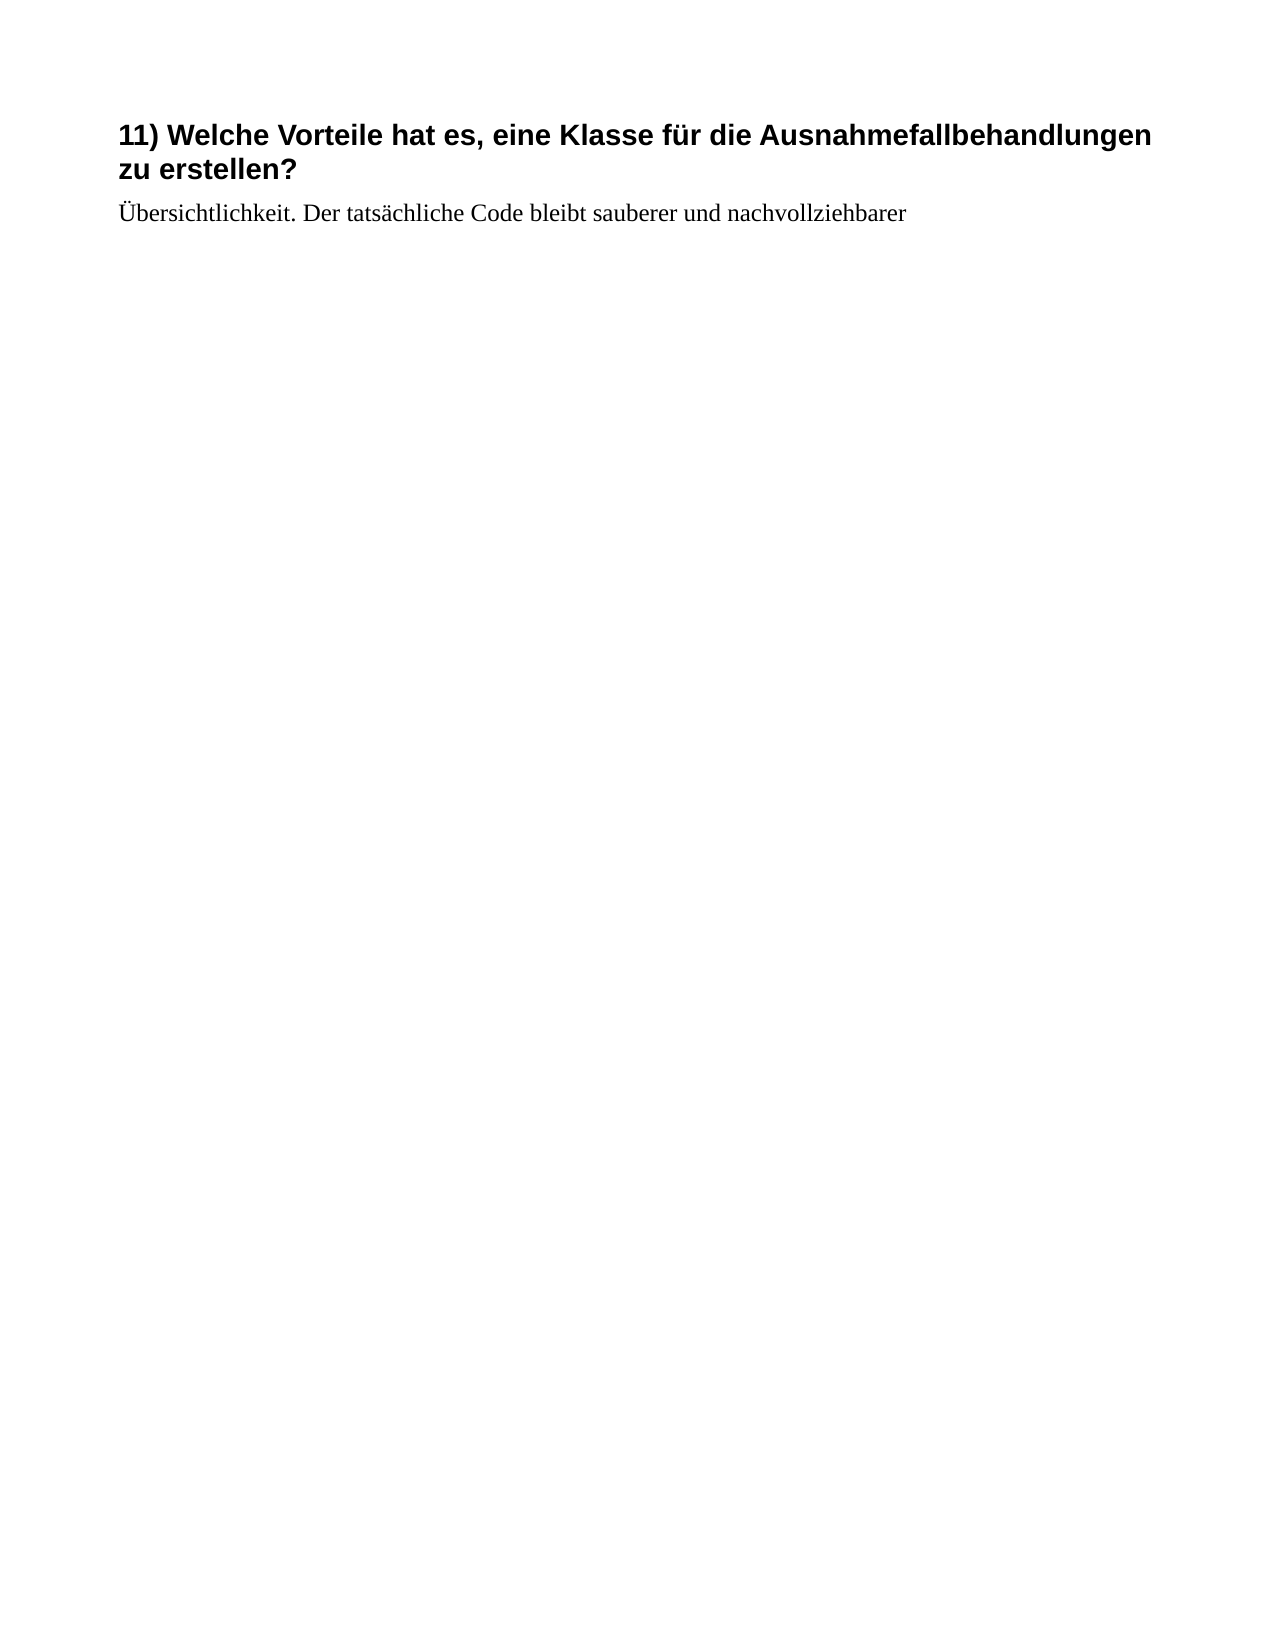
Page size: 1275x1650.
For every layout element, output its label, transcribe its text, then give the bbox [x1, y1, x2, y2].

subtitle 11) Welche Vorteile hat es, eine Klasse für die Ausnahmefallbehandlungen zu erstellen? [118, 118, 1157, 186]
text Übersichtlichkeit. Der tatsächliche Code bleibt sauberer und nachvollziehbarer [118, 198, 1157, 227]
